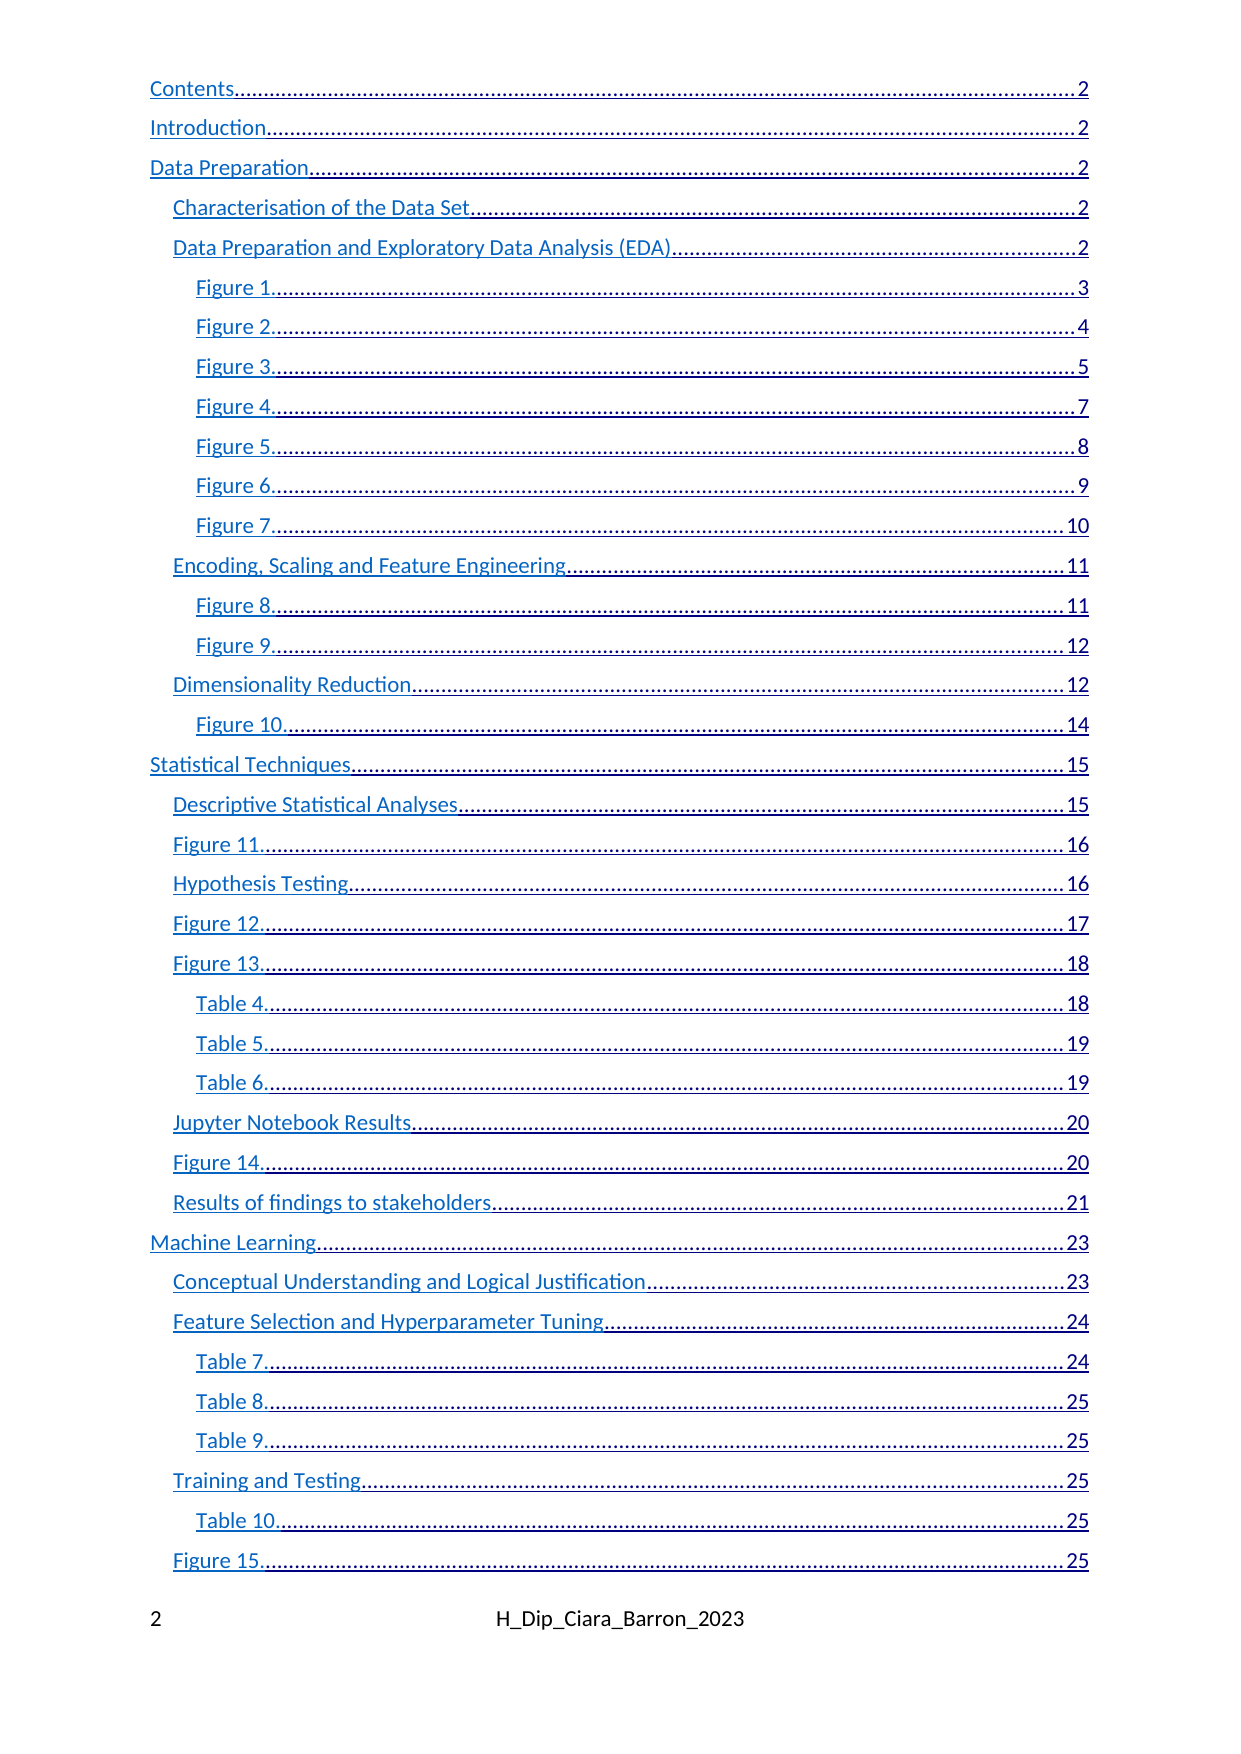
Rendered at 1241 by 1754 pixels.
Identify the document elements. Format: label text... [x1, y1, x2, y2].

text Results of findings to stakeholders 21 [173, 1188, 1090, 1216]
text Statistical Techniques 15 [150, 750, 1090, 778]
text Figure 7. 10 [196, 511, 1090, 539]
text Table 10. 25 [196, 1506, 1090, 1534]
text Figure 6. 9 [196, 472, 1090, 500]
text Introduction 2 [150, 113, 1090, 142]
text Conceptual Understanding and Logical Justification 23 [173, 1267, 1090, 1296]
text Figure 4. 7 [196, 392, 1090, 420]
text Figure 8. 11 [196, 591, 1090, 619]
text Jupyter Notebook Results 20 [173, 1108, 1090, 1136]
text Table 7. 24 [196, 1347, 1090, 1375]
text Figure 11. 16 [173, 830, 1090, 858]
text Figure 12. 17 [173, 909, 1090, 937]
text Table 5. 19 [196, 1029, 1090, 1057]
text Encoding, Scaling and Feature Engineering 11 [173, 551, 1090, 579]
text Figure 14. 20 [173, 1148, 1090, 1176]
text Descriptive Statistical Analyses 15 [173, 790, 1090, 818]
text Figure 15. 25 [173, 1546, 1090, 1574]
text Table 8. 25 [196, 1387, 1090, 1415]
text Table 9. 25 [196, 1427, 1090, 1455]
text Figure 1. 3 [196, 273, 1090, 301]
text Table 4. 18 [196, 989, 1090, 1017]
text Figure 3. 5 [196, 352, 1090, 380]
text Figure 2. 4 [196, 312, 1090, 341]
text Table 6. 19 [196, 1068, 1090, 1097]
text Machine Learning 23 [150, 1228, 1090, 1256]
text Hypothesis Testing 16 [173, 869, 1090, 898]
text Figure 13. 18 [173, 949, 1090, 977]
text Data Preparation 2 [150, 153, 1090, 181]
text Contents 2 [150, 74, 1090, 102]
text Training and Testing 25 [173, 1466, 1090, 1494]
text Feature Selection and Hyperparameter Tuning 24 [173, 1307, 1090, 1335]
text Data Preparation and Exploratory Data Analysis (EDA) 2 [173, 233, 1090, 261]
text Figure 5. 8 [196, 432, 1090, 460]
text Figure 10. 14 [196, 710, 1090, 738]
text Figure 9. 12 [196, 631, 1090, 659]
text Characterisation of the Data Set 2 [173, 193, 1090, 221]
text Dimensionality Reduction 12 [173, 671, 1090, 699]
